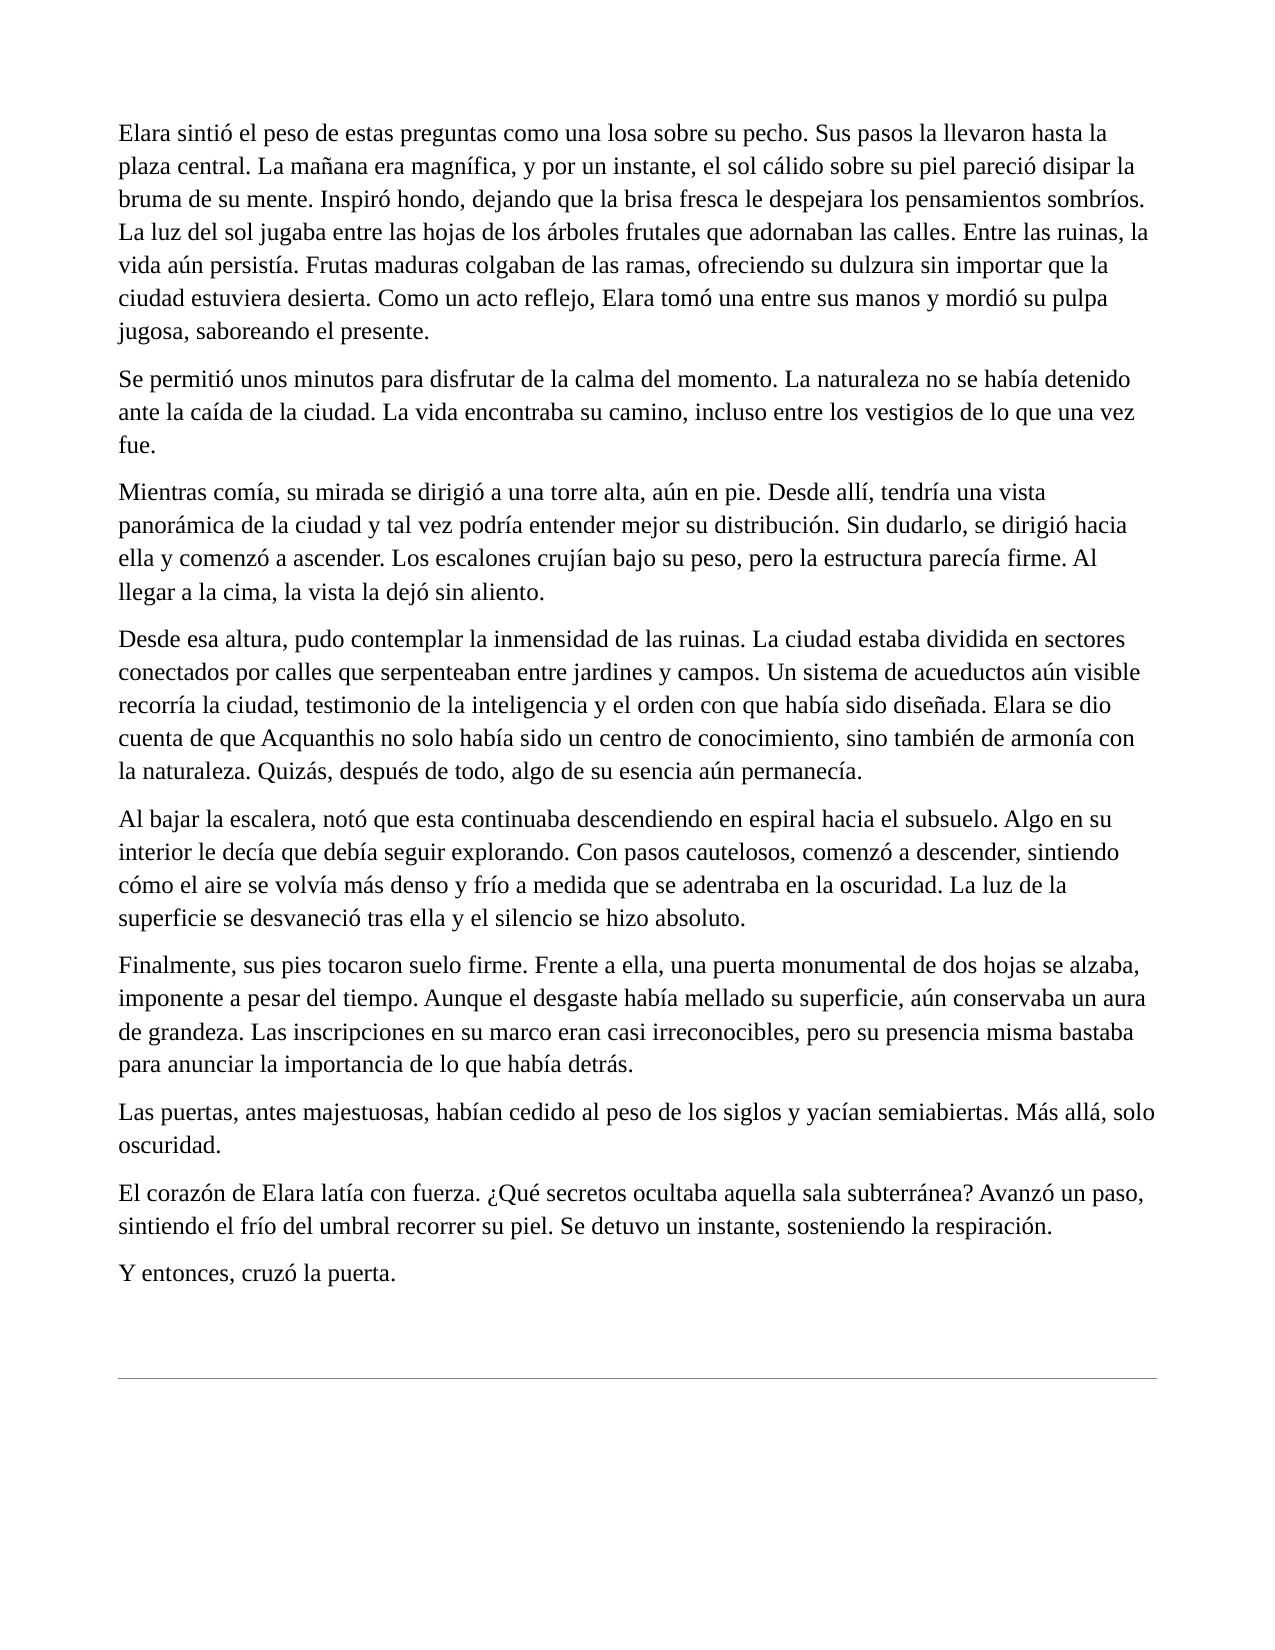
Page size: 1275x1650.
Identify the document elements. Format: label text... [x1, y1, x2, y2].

text Las puertas, antes majestuosas, habían cedido al peso de los siglos y yacían semiabiertas. Más allá, solo oscuridad. [118, 1097, 1157, 1159]
text Y entonces, cruzó la puerta. [118, 1258, 1157, 1287]
text Al bajar la escalera, notó que esta continuaba descendiendo en espiral hacia el subsuelo. Algo en su interior le decía que debía seguir explorando. Con pasos cautelosos, comenzó a descender, sintiendo cómo el aire se volvía más denso y frío a medida que se adentraba en la oscuridad. La luz de la superficie se desvaneció tras ella y el silencio se hizo absoluto. [118, 804, 1157, 932]
text Mientras comía, su mirada se dirigió a una torre alta, aún en pie. Desde allí, tendría una vista panorámica de la ciudad y tal vez podría entender mejor su distribución. Sin dudarlo, se dirigió hacia ella y comenzó a ascender. Los escalones crujían bajo su peso, pero la estructura parecía firme. Al llegar a la cima, la vista la dejó sin aliento. [118, 477, 1157, 605]
text Desde esa altura, pudo contemplar la inmensidad de las ruinas. La ciudad estaba dividida en sectores conectados por calles que serpenteaban entre jardines y campos. Un sistema de acueductos aún visible recorría la ciudad, testimonio de la inteligencia y el orden con que había sido diseñada. Elara se dio cuenta de que Acquanthis no solo había sido un centro de conocimiento, sino también de armonía con la naturaleza. Quizás, después de todo, algo de su esencia aún permanecía. [118, 624, 1157, 785]
text Elara sintió el peso de estas preguntas como una losa sobre su pecho. Sus pasos la llevaron hasta la plaza central. La mañana era magnífica, y por un instante, el sol cálido sobre su piel pareció disipar la bruma de su mente. Inspiró hondo, dejando que la brisa fresca le despejara los pensamientos sombríos. La luz del sol jugaba entre las hojas de los árboles frutales que adornaban las calles. Entre las ruinas, la vida aún persistía. Frutas maduras colgaban de las ramas, ofreciendo su dulzura sin importar que la ciudad estuviera desierta. Como un acto reflejo, Elara tomó una entre sus manos y mordió su pulpa jugosa, saboreando el presente. [118, 118, 1157, 345]
text Se permitió unos minutos para disfrutar de la calma del momento. La naturaleza no se había detenido ante la caída de la ciudad. La vida encontraba su camino, incluso entre los vestigios de lo que una vez fue. [118, 364, 1157, 459]
text El corazón de Elara latía con fuerza. ¿Qué secretos ocultaba aquella sala subterránea? Avanzó un paso, sintiendo el frío del umbral recorrer su piel. Se detuvo un instante, sosteniendo la respiración. [118, 1178, 1157, 1239]
text Finalmente, sus pies tocaron suelo firme. Frente a ella, una puerta monumental de dos hojas se alzaba, imponente a pesar del tiempo. Aunque el desgaste había mellado su superficie, aún conservaba un aura de grandeza. Las inscripciones en su marco eran casi irreconocibles, pero su presencia misma bastaba para anunciar la importancia de lo que había detrás. [118, 951, 1157, 1078]
